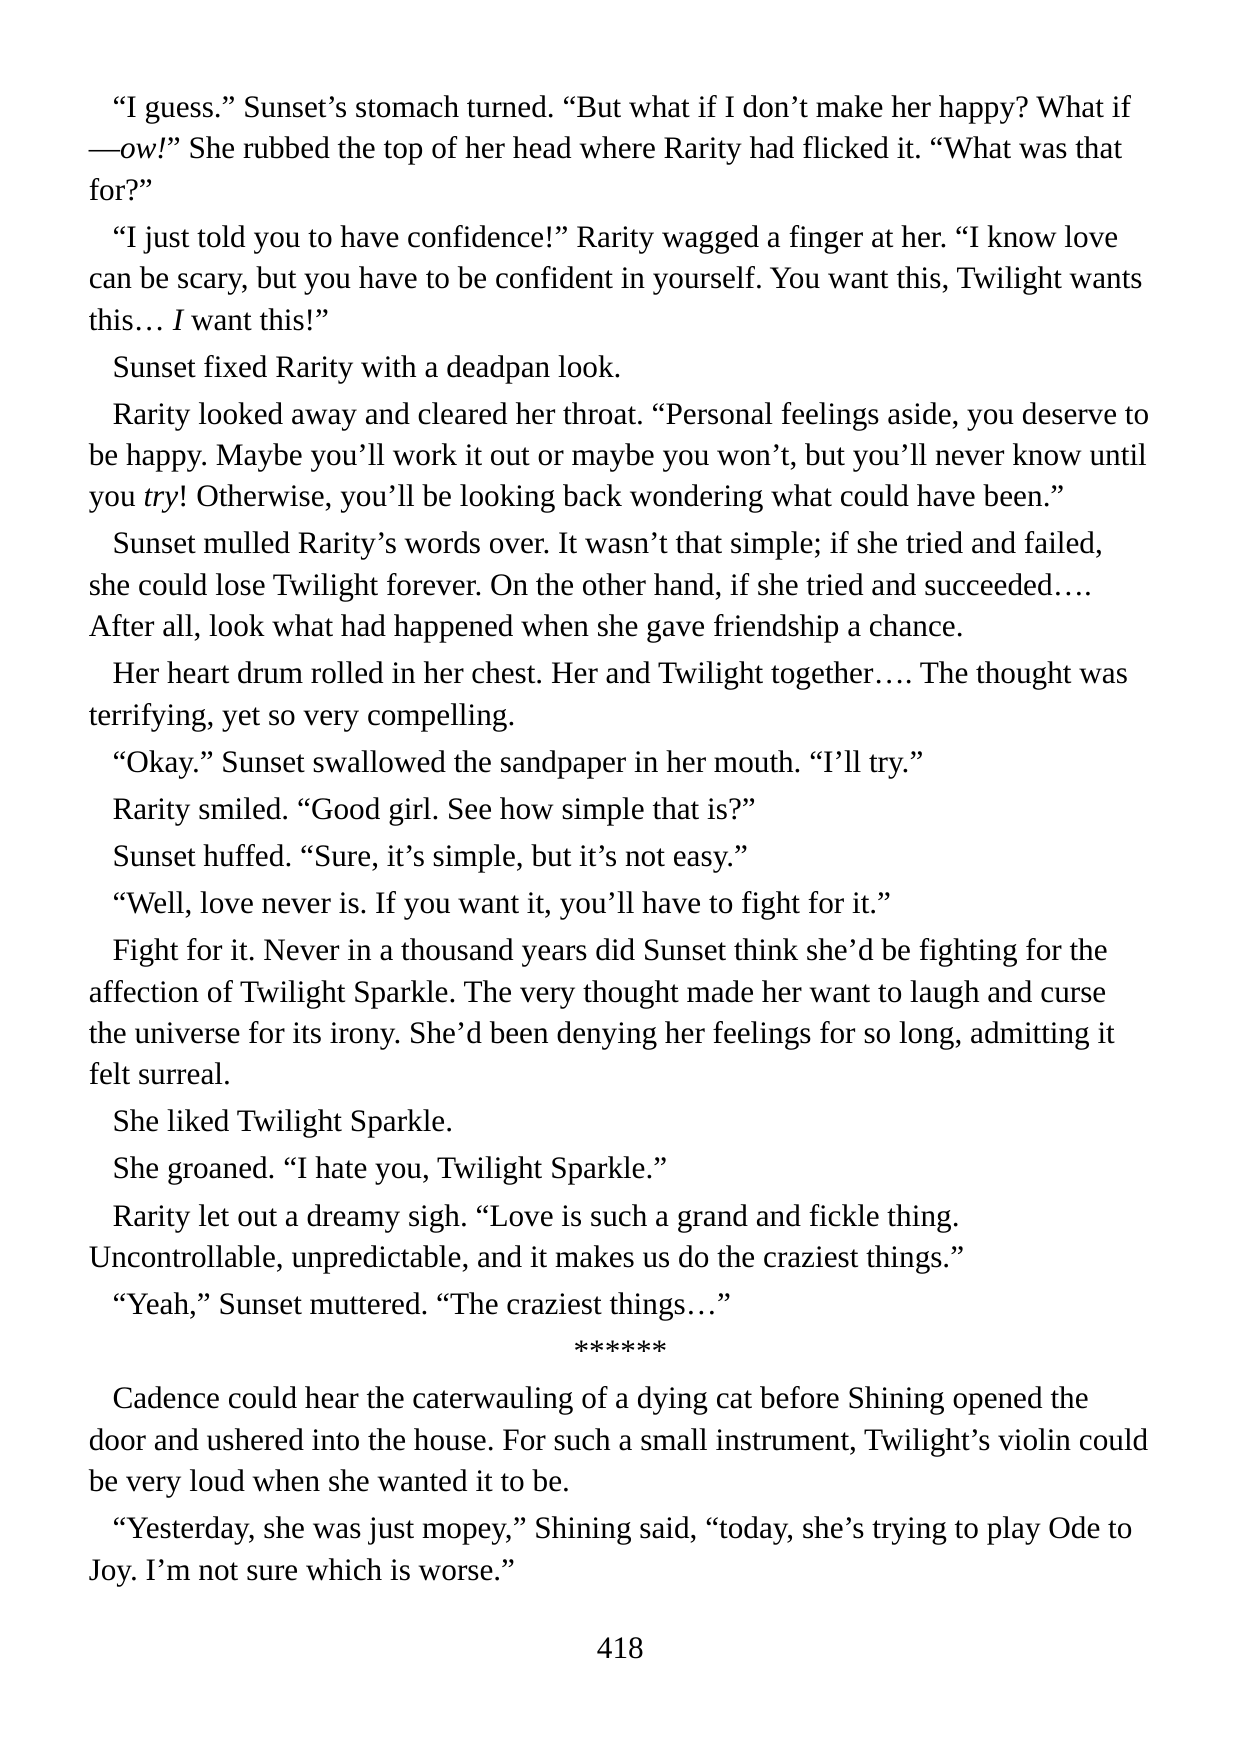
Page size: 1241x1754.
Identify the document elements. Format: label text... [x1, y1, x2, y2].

text “Okay.” Sunset swallowed the sandpaper in her mouth. “I’ll try.” [88, 743, 1152, 779]
text Her heart drum rolled in her chest. Her and Twilight together…. The thought was terrifying, yet so very compelling. [88, 654, 1152, 732]
text “I guess.” Sunset’s stomach turned. “But what if I don’t make her happy? What if—ow!” She rubbed the top of her head where Rarity had flicked it. “What was that for?” [88, 88, 1152, 207]
text Rarity looked away and cleared her throat. “Personal feelings aside, you deserve to be happy. Maybe you’ll work it out or maybe you won’t, but you’ll never know until you try! Otherwise, you’ll be looking back wondering what could have been.” [88, 395, 1152, 513]
text Sunset mulled Rarity’s words over. It wasn’t that simple; if she tried and failed, she could lose Twilight forever. On the other hand, if she tried and succeeded…. After all, look what had happened when she gave friendship a chance. [88, 525, 1152, 643]
text Sunset huffed. “Sure, it’s simple, but it’s not easy.” [88, 837, 1152, 873]
text She liked Twilight Sparkle. [88, 1103, 1152, 1138]
text Rarity smiled. “Good girl. See how simple that is?” [88, 790, 1152, 826]
text Fight for it. Never in a thousand years did Sunset think she’d be fighting for the affection of Twilight Sparkle. The very thought made her want to laugh and curse the universe for its irony. She’d been denying her feelings for so long, admitting it felt surreal. [88, 932, 1152, 1091]
text “Yeah,” Sunset muttered. “The craziest things…” [88, 1285, 1152, 1321]
text ****** [88, 1333, 1152, 1368]
text “Well, love never is. If you want it, you’ll have to fight for it.” [88, 884, 1152, 920]
text “Yesterday, she was just mopey,” Shining said, “today, she’s trying to play Ode to Joy. I’m not sure which is worse.” [88, 1509, 1152, 1587]
text She groaned. “I hate you, Twilight Sparkle.” [88, 1150, 1152, 1186]
text Cadence could hear the caterwauling of a dying cat before Shining opened the door and ushered into the house. For such a small instrument, Twilight’s violin could be very loud when she wanted it to be. [88, 1380, 1152, 1498]
text Sunset fixed Rarity with a deadpan look. [88, 348, 1152, 384]
text Rarity let out a dreamy sigh. “Love is such a grand and fickle thing. Uncontrollable, unpredictable, and it makes us do the craziest things.” [88, 1197, 1152, 1274]
text “I just told you to have confidence!” Rarity wagged a finger at her. “I know love can be scary, but you have to be confident in yourself. You want this, Twilight wants this… I want this!” [88, 218, 1152, 337]
